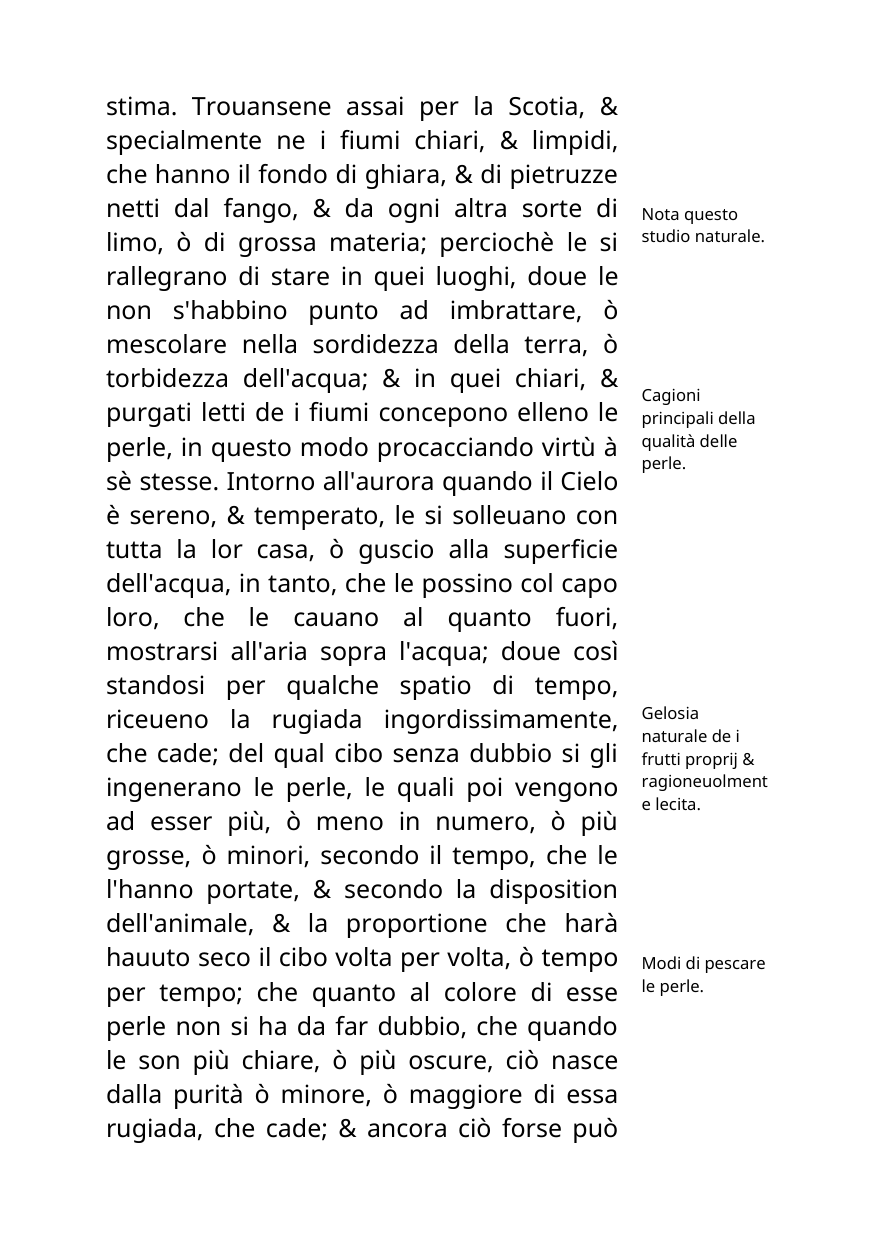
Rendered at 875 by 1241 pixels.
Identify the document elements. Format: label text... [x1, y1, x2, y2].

table_cell stima. Trouansene assai per la Scotia, & specialmente ne i fiumi chiari, & limpidi, che hanno il fondo di ghiara, & di pietruzze netti dal fango, & da ogni altra sorte di limo, ò di grossa materia; perciochè le si rallegrano di stare in quei luoghi, doue le non s'habbino punto ad imbrattare, ò mescolare nella sordidezza della terra, ò torbidezza dell'acqua; & in quei chiari, & purgati letti de i fiumi concepono elleno le perle, in questo modo procacciando virtù à sè stesse. Intorno all'aurora quando il Cielo è sereno, & temperato, le si solleuano con tutta la lor casa, ò guscio alla superficie dell'acqua, in tanto, che le possino col capo loro, che le cauano al quanto fuori, mostrarsi all'aria sopra l'acqua; doue così standosi per qualche spatio di tempo, riceueno la rugiada ingordissimamente, che cade; del qual cibo senza dubbio si gli ingenerano le perle, le quali poi vengono ad esser più, ò meno in numero, ò più grosse, ò minori, secondo il tempo, che le l'hanno portate, & secondo la disposition dell'animale, & la proportione che harà hauuto seco il cibo volta per volta, ò tempo per tempo; che quanto al colore di esse perle non si ha da far dubbio, che quando le son più chiare, ò più oscure, ciò nasce dalla purità ò minore, ò maggiore di essa rugiada, che cade; & ancora ciò forse può [95, 89, 630, 1144]
table_cell Nota questo studio naturale. Cagioni principali della qualità delle perle. Gelosia naturale de i frutti proprij & ragioneuolmente lecita. Modi di pescare le perle. [630, 89, 779, 1144]
